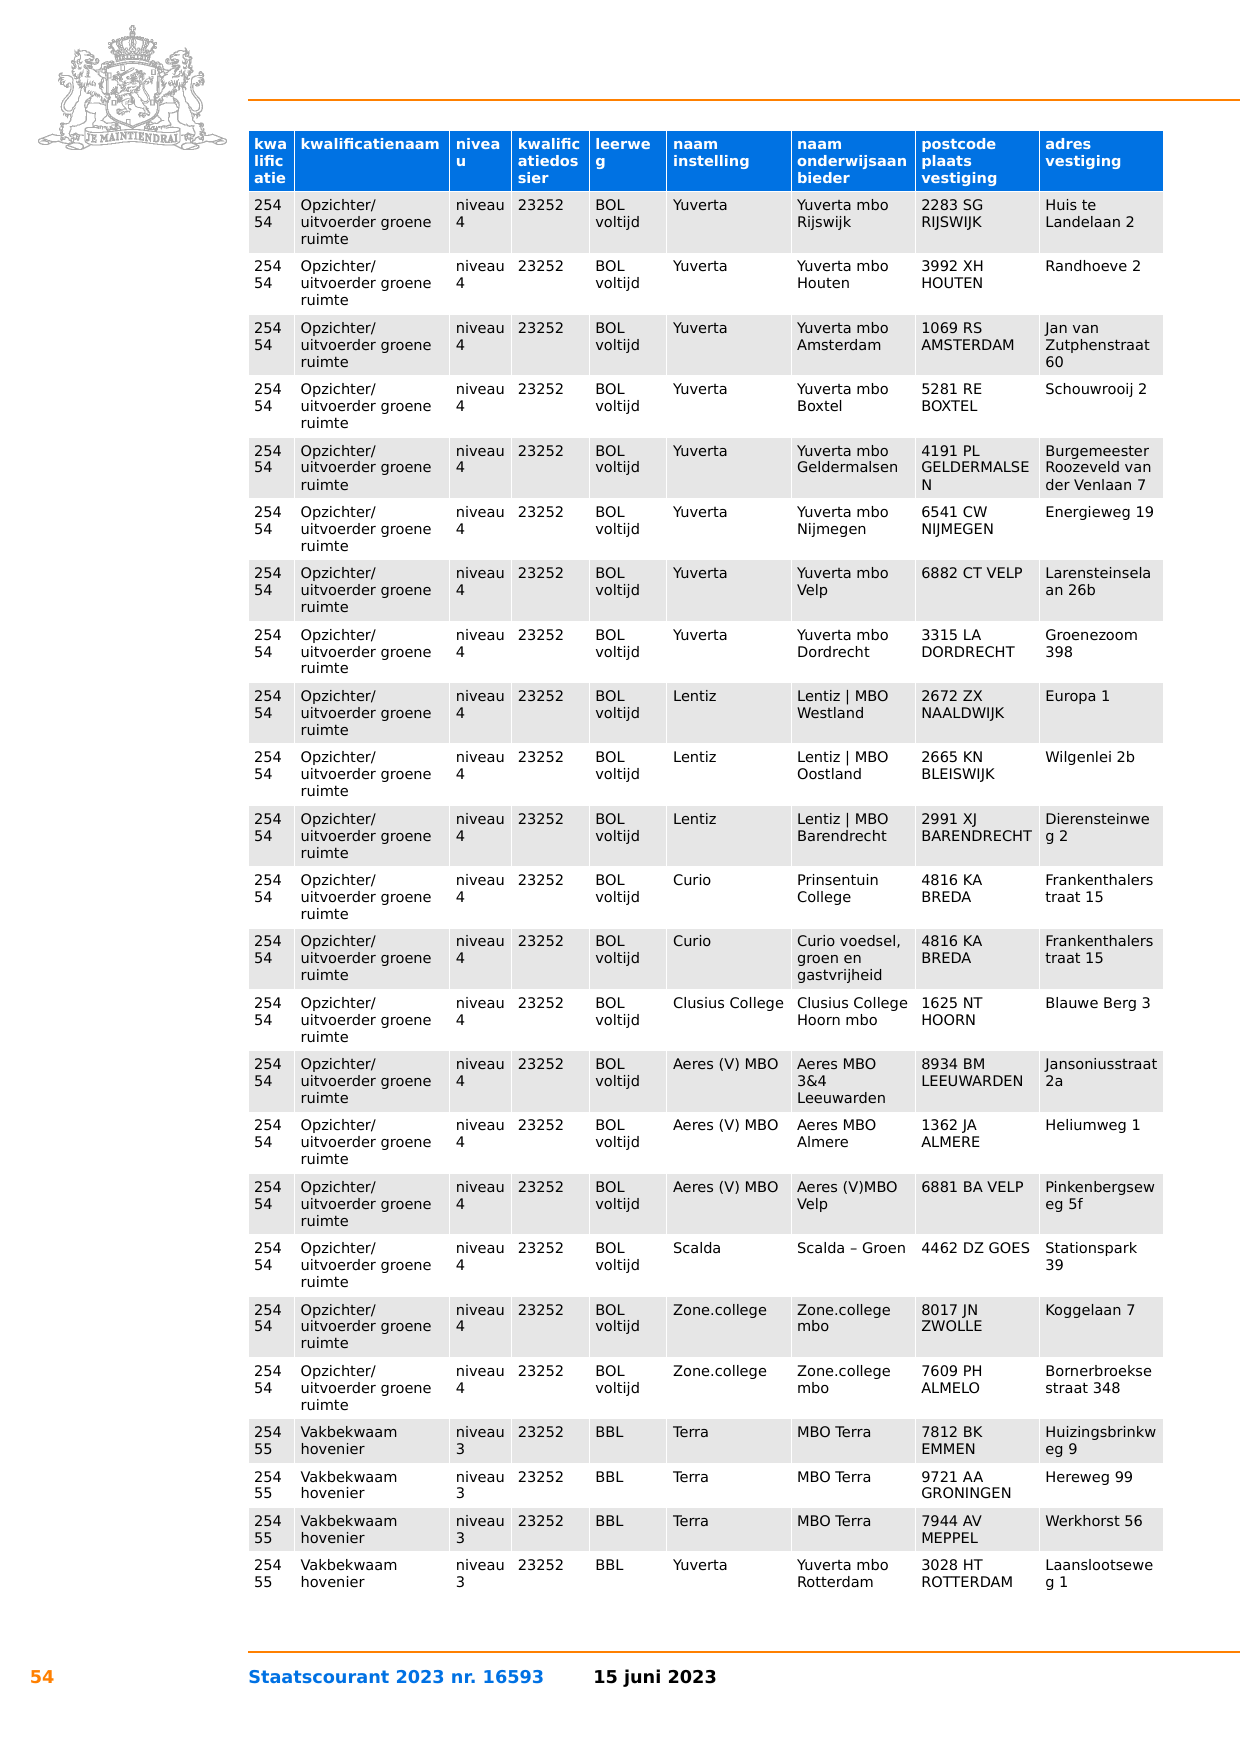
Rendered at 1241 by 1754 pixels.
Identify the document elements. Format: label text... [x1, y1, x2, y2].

table_cell Yuverta mbo Rijswijk [792, 192, 915, 253]
table_cell 23252 [512, 867, 589, 927]
table_cell Zone.college [667, 1358, 791, 1418]
table_cell BOL voltijd [590, 1113, 666, 1173]
table_cell 23252 [512, 990, 589, 1050]
table_cell Aeres (V) MBO [667, 1113, 791, 1173]
table_cell 23252 [512, 1297, 589, 1357]
table_cell Vakbekwaam hovenier [295, 1464, 449, 1507]
table_cell BOL voltijd [590, 438, 666, 498]
table_cell 3028 HT ROTTERDAM [916, 1553, 1039, 1596]
table_cell 4816 KA BREDA [916, 929, 1039, 989]
table_cell niveau 4 [450, 254, 511, 314]
table_cell 25454 [249, 1174, 294, 1234]
table_cell Curio [667, 867, 791, 927]
table_cell Opzichter/uitvoerder groene ruimte [295, 745, 449, 805]
table_cell Opzichter/uitvoerder groene ruimte [295, 376, 449, 437]
table_cell BOL voltijd [590, 622, 666, 682]
table_cell BOL voltijd [590, 1297, 666, 1357]
table_cell 23252 [512, 1464, 589, 1507]
table_cell Yuverta [667, 560, 791, 621]
table_header naam onderwijsaanbieder [792, 131, 915, 191]
table_cell Yuverta mbo Houten [792, 254, 915, 314]
table_cell Opzichter/uitvoerder groene ruimte [295, 1113, 449, 1173]
table_cell 5281 RE BOXTEL [916, 376, 1039, 437]
table_cell Yuverta [667, 376, 791, 437]
table_cell Frankenthalerstraat 15 [1040, 929, 1163, 989]
table_cell 7812 BK EMMEN [916, 1419, 1039, 1463]
table_cell 23252 [512, 192, 589, 253]
table_cell MBO Terra [792, 1464, 915, 1507]
table_cell niveau 4 [450, 745, 511, 805]
table_cell Yuverta mbo Boxtel [792, 376, 915, 437]
table_cell niveau 4 [450, 867, 511, 927]
table_cell niveau 4 [450, 499, 511, 559]
picture [38, 25, 227, 150]
table_cell Yuverta [667, 438, 791, 498]
table_cell Vakbekwaam hovenier [295, 1553, 449, 1596]
table_cell 1069 RS AMSTERDAM [916, 315, 1039, 375]
table_cell 25454 [249, 1297, 294, 1357]
table_cell Blauwe Berg 3 [1040, 990, 1163, 1050]
table_cell Huis te Landelaan 2 [1040, 192, 1163, 253]
table_cell BOL voltijd [590, 683, 666, 743]
table_cell 25455 [249, 1508, 294, 1551]
table_cell Lentiz [667, 683, 791, 743]
table_cell Schouwrooij 2 [1040, 376, 1163, 437]
table_cell Stationspark 39 [1040, 1235, 1163, 1296]
table_cell BBL [590, 1508, 666, 1551]
table_cell Opzichter/uitvoerder groene ruimte [295, 929, 449, 989]
table_cell 25454 [249, 499, 294, 559]
table_cell Randhoeve 2 [1040, 254, 1163, 314]
table_cell 25455 [249, 1553, 294, 1596]
table_cell 2991 XJ BARENDRECHT [916, 806, 1039, 866]
table_cell Opzichter/uitvoerder groene ruimte [295, 254, 449, 314]
table_cell Koggelaan 7 [1040, 1297, 1163, 1357]
table_cell 9721 AA GRONINGEN [916, 1464, 1039, 1507]
table_cell niveau 4 [450, 929, 511, 989]
table_cell 23252 [512, 1174, 589, 1234]
table_cell MBO Terra [792, 1419, 915, 1463]
table_cell Aeres MBO Almere [792, 1113, 915, 1173]
table_cell 6882 CT VELP [916, 560, 1039, 621]
table_cell Aeres (V)MBO Velp [792, 1174, 915, 1234]
table_cell 23252 [512, 929, 589, 989]
table_cell Lentiz [667, 745, 791, 805]
table_cell 25454 [249, 867, 294, 927]
table_cell Huizingsbrinkweg 9 [1040, 1419, 1163, 1463]
table_cell Opzichter/uitvoerder groene ruimte [295, 806, 449, 866]
table_cell BOL voltijd [590, 929, 666, 989]
table_header kwalificatiedossier [512, 131, 589, 191]
table_cell BOL voltijd [590, 1051, 666, 1112]
table_cell 25454 [249, 1358, 294, 1418]
table_header kwalificatie [249, 131, 294, 191]
table_cell Dierensteinweg 2 [1040, 806, 1163, 866]
table_cell BOL voltijd [590, 990, 666, 1050]
table_cell niveau 4 [450, 622, 511, 682]
table_cell BOL voltijd [590, 192, 666, 253]
table_cell niveau 4 [450, 1235, 511, 1296]
table_cell 8934 BM LEEUWARDEN [916, 1051, 1039, 1112]
table_cell 25454 [249, 683, 294, 743]
table_cell 3992 XH HOUTEN [916, 254, 1039, 314]
table_cell Zone.college mbo [792, 1358, 915, 1418]
table_cell 25455 [249, 1419, 294, 1463]
table_cell BOL voltijd [590, 1235, 666, 1296]
table_cell Laanslootseweg 1 [1040, 1553, 1163, 1596]
table_cell 23252 [512, 1419, 589, 1463]
table_cell Energieweg 19 [1040, 499, 1163, 559]
table_cell Opzichter/uitvoerder groene ruimte [295, 622, 449, 682]
table_cell Yuverta [667, 499, 791, 559]
table_header naam instelling [667, 131, 791, 191]
table_cell niveau 4 [450, 1358, 511, 1418]
table_cell 1362 JA ALMERE [916, 1113, 1039, 1173]
table_cell Yuverta [667, 622, 791, 682]
table_cell 25454 [249, 192, 294, 253]
table_cell Vakbekwaam hovenier [295, 1508, 449, 1551]
table_cell Scalda [667, 1235, 791, 1296]
table_cell Opzichter/uitvoerder groene ruimte [295, 867, 449, 927]
table_cell Larensteinselaan 26b [1040, 560, 1163, 621]
table_header postcode plaats vestiging [916, 131, 1039, 191]
table_cell Groenezoom 398 [1040, 622, 1163, 682]
table_cell Prinsentuin College [792, 867, 915, 927]
table_cell 4191 PL GELDERMALSEN [916, 438, 1039, 498]
table_header adres vestiging [1040, 131, 1163, 191]
table_cell Terra [667, 1464, 791, 1507]
table_cell Yuverta mbo Velp [792, 560, 915, 621]
table_cell 25455 [249, 1464, 294, 1507]
table_cell 23252 [512, 438, 589, 498]
table_cell Clusius College [667, 990, 791, 1050]
table_cell 4462 DZ GOES [916, 1235, 1039, 1296]
table_header leerweg [590, 131, 666, 191]
table_cell 2672 ZX NAALDWIJK [916, 683, 1039, 743]
table_cell 7944 AV MEPPEL [916, 1508, 1039, 1551]
table_cell 25454 [249, 929, 294, 989]
table_cell BBL [590, 1464, 666, 1507]
table_cell 23252 [512, 1113, 589, 1173]
table_cell 23252 [512, 254, 589, 314]
table_cell Aeres MBO 3&4 Leeuwarden [792, 1051, 915, 1112]
table_cell niveau 4 [450, 990, 511, 1050]
table_cell 25454 [249, 745, 294, 805]
table_cell niveau 3 [450, 1419, 511, 1463]
table_cell Yuverta mbo Amsterdam [792, 315, 915, 375]
table_cell 23252 [512, 806, 589, 866]
table_cell 4816 KA BREDA [916, 867, 1039, 927]
table_cell BBL [590, 1553, 666, 1596]
table_cell 25454 [249, 1051, 294, 1112]
table_cell 23252 [512, 1358, 589, 1418]
table_cell Opzichter/uitvoerder groene ruimte [295, 1358, 449, 1418]
table_cell niveau 4 [450, 1113, 511, 1173]
table_cell Pinkenbergseweg 5f [1040, 1174, 1163, 1234]
table_cell Curio [667, 929, 791, 989]
table_cell 25454 [249, 438, 294, 498]
table_cell BOL voltijd [590, 745, 666, 805]
table_cell BOL voltijd [590, 254, 666, 314]
table_cell niveau 4 [450, 438, 511, 498]
table_cell Opzichter/uitvoerder groene ruimte [295, 1051, 449, 1112]
table_cell Aeres (V) MBO [667, 1051, 791, 1112]
table_cell Opzichter/uitvoerder groene ruimte [295, 560, 449, 621]
table_cell 23252 [512, 745, 589, 805]
table_cell 25454 [249, 1113, 294, 1173]
table_cell Opzichter/uitvoerder groene ruimte [295, 499, 449, 559]
table_cell 1625 NT HOORN [916, 990, 1039, 1050]
table_cell niveau 3 [450, 1553, 511, 1596]
table_cell Yuverta mbo Nijmegen [792, 499, 915, 559]
table_cell 3315 LA DORDRECHT [916, 622, 1039, 682]
table_cell Aeres (V) MBO [667, 1174, 791, 1234]
table_cell 23252 [512, 1051, 589, 1112]
table_cell Yuverta [667, 192, 791, 253]
table_cell Jansoniusstraat 2a [1040, 1051, 1163, 1112]
table_cell Bornerbroeksestraat 348 [1040, 1358, 1163, 1418]
table_cell Lentiz | MBO Westland [792, 683, 915, 743]
table_cell Werkhorst 56 [1040, 1508, 1163, 1551]
table_cell Lentiz [667, 806, 791, 866]
table_cell 8017 JN ZWOLLE [916, 1297, 1039, 1357]
table_cell Opzichter/uitvoerder groene ruimte [295, 1174, 449, 1234]
table_cell Vakbekwaam hovenier [295, 1419, 449, 1463]
table_cell 7609 PH ALMELO [916, 1358, 1039, 1418]
table_cell niveau 4 [450, 683, 511, 743]
table_cell Yuverta [667, 254, 791, 314]
table_cell Opzichter/uitvoerder groene ruimte [295, 315, 449, 375]
table_header kwalificatienaam [295, 131, 449, 191]
table_cell Opzichter/uitvoerder groene ruimte [295, 683, 449, 743]
table_cell 23252 [512, 1235, 589, 1296]
table_cell 25454 [249, 990, 294, 1050]
table_cell Heliumweg 1 [1040, 1113, 1163, 1173]
table_cell 25454 [249, 254, 294, 314]
table_cell 23252 [512, 683, 589, 743]
table_cell 25454 [249, 806, 294, 866]
table_cell MBO Terra [792, 1508, 915, 1551]
table_cell Jan van Zutphenstraat 60 [1040, 315, 1163, 375]
table_cell BOL voltijd [590, 806, 666, 866]
table_cell 25454 [249, 315, 294, 375]
table_cell niveau 4 [450, 806, 511, 866]
table_cell BOL voltijd [590, 1358, 666, 1418]
table_cell 6881 BA VELP [916, 1174, 1039, 1234]
table_cell Yuverta [667, 1553, 791, 1596]
table_cell BOL voltijd [590, 1174, 666, 1234]
table_cell Scalda – Groen [792, 1235, 915, 1296]
table_cell Lentiz | MBO Barendrecht [792, 806, 915, 866]
table_cell Opzichter/uitvoerder groene ruimte [295, 1297, 449, 1357]
table_cell 25454 [249, 376, 294, 437]
table_cell niveau 4 [450, 376, 511, 437]
table_cell BOL voltijd [590, 867, 666, 927]
table_cell Burgemeester Roozeveld van der Venlaan 7 [1040, 438, 1163, 498]
table_header niveau [450, 131, 511, 191]
table_cell Frankenthalerstraat 15 [1040, 867, 1163, 927]
table_cell Opzichter/uitvoerder groene ruimte [295, 438, 449, 498]
table_cell 25454 [249, 1235, 294, 1296]
table_cell BBL [590, 1419, 666, 1463]
table_cell Clusius College Hoorn mbo [792, 990, 915, 1050]
table_cell Curio voedsel, groen en gastvrijheid [792, 929, 915, 989]
table_cell Wilgenlei 2b [1040, 745, 1163, 805]
table_cell 25454 [249, 560, 294, 621]
table_cell Yuverta mbo Geldermalsen [792, 438, 915, 498]
table_cell BOL voltijd [590, 376, 666, 437]
table_cell 2665 KN BLEISWIJK [916, 745, 1039, 805]
table_cell niveau 4 [450, 1297, 511, 1357]
table_cell BOL voltijd [590, 315, 666, 375]
table_cell Zone.college [667, 1297, 791, 1357]
table_cell 23252 [512, 622, 589, 682]
table_cell 23252 [512, 560, 589, 621]
table_cell Europa 1 [1040, 683, 1163, 743]
table_cell 6541 CW NIJMEGEN [916, 499, 1039, 559]
table_cell Terra [667, 1508, 791, 1551]
table_cell Yuverta mbo Rotterdam [792, 1553, 915, 1596]
table_cell 23252 [512, 1553, 589, 1596]
table_cell BOL voltijd [590, 499, 666, 559]
table_cell niveau 4 [450, 1051, 511, 1112]
table_cell Hereweg 99 [1040, 1464, 1163, 1507]
table_cell Opzichter/uitvoerder groene ruimte [295, 990, 449, 1050]
table_cell niveau 4 [450, 1174, 511, 1234]
table_cell 23252 [512, 376, 589, 437]
table_cell 2283 SG RIJSWIJK [916, 192, 1039, 253]
table_cell Yuverta [667, 315, 791, 375]
table_cell niveau 4 [450, 560, 511, 621]
table_cell niveau 4 [450, 315, 511, 375]
table_cell Zone.college mbo [792, 1297, 915, 1357]
table_cell Lentiz | MBO Oostland [792, 745, 915, 805]
table_cell 23252 [512, 1508, 589, 1551]
table_cell niveau 3 [450, 1464, 511, 1507]
table_cell Opzichter/uitvoerder groene ruimte [295, 192, 449, 253]
table_cell BOL voltijd [590, 560, 666, 621]
table_cell Yuverta mbo Dordrecht [792, 622, 915, 682]
table_cell niveau 4 [450, 192, 511, 253]
table_cell 23252 [512, 315, 589, 375]
table_cell 23252 [512, 499, 589, 559]
table_cell Opzichter/uitvoerder groene ruimte [295, 1235, 449, 1296]
table_cell 25454 [249, 622, 294, 682]
table_cell Terra [667, 1419, 791, 1463]
table_cell niveau 3 [450, 1508, 511, 1551]
